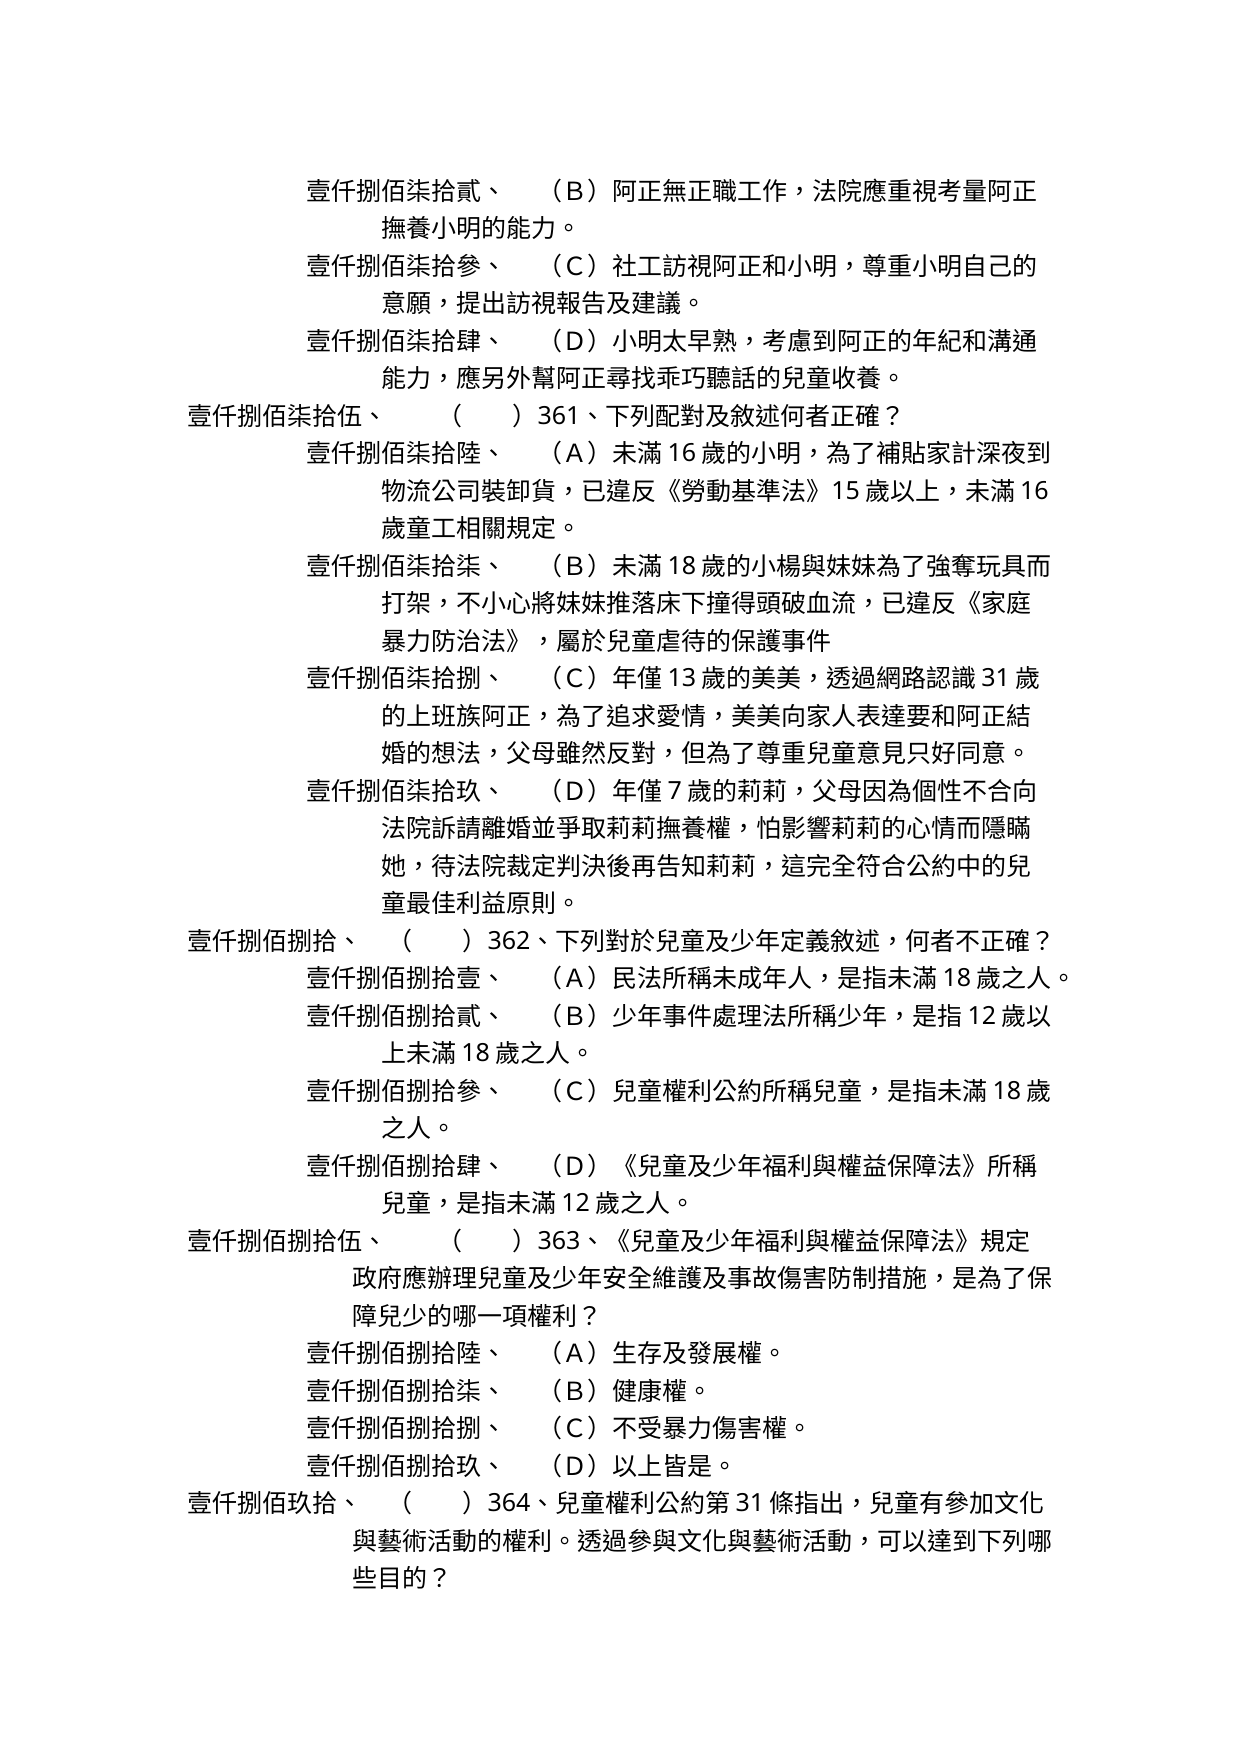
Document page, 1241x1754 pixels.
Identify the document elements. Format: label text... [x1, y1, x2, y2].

list （Ｃ）兒童權利公約所稱兒童，是指未滿18歲之人。 [306, 1064, 1053, 1139]
list （Ｄ）小明太早熟，考慮到阿正的年紀和溝通能力，應另外幫阿正尋找乖巧聽話的兒童收養。 [306, 314, 1053, 389]
list （ ）363、《兒童及少年福利與權益保障法》規定政府應辦理兒童及少年安全維護及事故傷害防制措施，是為了保障兒少的哪一項權利？ [187, 1214, 1053, 1327]
list （Ａ）未滿16歲的小明，為了補貼家計深夜到物流公司裝卸貨，已違反《勞動基準法》15歲以上，未滿16歲童工相關規定。 [306, 427, 1053, 539]
list （Ｃ）年僅13歲的美美，透過網路認識31歲的上班族阿正，為了追求愛情，美美向家人表達要和阿正結婚的想法，父母雖然反對，但為了尊重兒童意見只好同意。 [306, 652, 1053, 764]
list （Ｃ）社工訪視阿正和小明，尊重小明自己的意願，提出訪視報告及建議。 [306, 239, 1053, 314]
list （ ）362、下列對於兒童及少年定義敘述，何者不正確？ [187, 914, 1053, 952]
list （Ｄ）年僅7歲的莉莉，父母因為個性不合向法院訴請離婚並爭取莉莉撫養權，怕影響莉莉的心情而隱瞞她，待法院裁定判決後再告知莉莉，這完全符合公約中的兒童最佳利益原則。 [306, 764, 1053, 914]
list （Ｂ）未滿18歲的小楊與妹妹為了強奪玩具而打架，不小心將妹妹推落床下撞得頭破血流，已違反《家庭暴力防治法》，屬於兒童虐待的保護事件 [306, 539, 1053, 652]
list （Ｄ）《兒童及少年福利與權益保障法》所稱兒童，是指未滿12歲之人。 [306, 1139, 1053, 1214]
list （ ）364、兒童權利公約第31條指出，兒童有參加文化與藝術活動的權利。透過參與文化與藝術活動，可以達到下列哪些目的？ [187, 1477, 1053, 1589]
list （Ｃ）不受暴力傷害權。 [306, 1402, 1053, 1439]
list （ ）361、下列配對及敘述何者正確？ [187, 389, 1053, 427]
list （Ｂ）健康權。 [306, 1364, 1053, 1402]
list （Ｄ）以上皆是。 [306, 1439, 1053, 1477]
list （Ａ）生存及發展權。 [306, 1327, 1053, 1364]
list （Ａ）民法所稱未成年人，是指未滿18歲之人。 [306, 952, 1053, 989]
list （Ｂ）少年事件處理法所稱少年，是指12歲以上未滿18歲之人。 [306, 989, 1053, 1064]
list （Ｂ）阿正無正職工作，法院應重視考量阿正撫養小明的能力。 [306, 164, 1053, 239]
